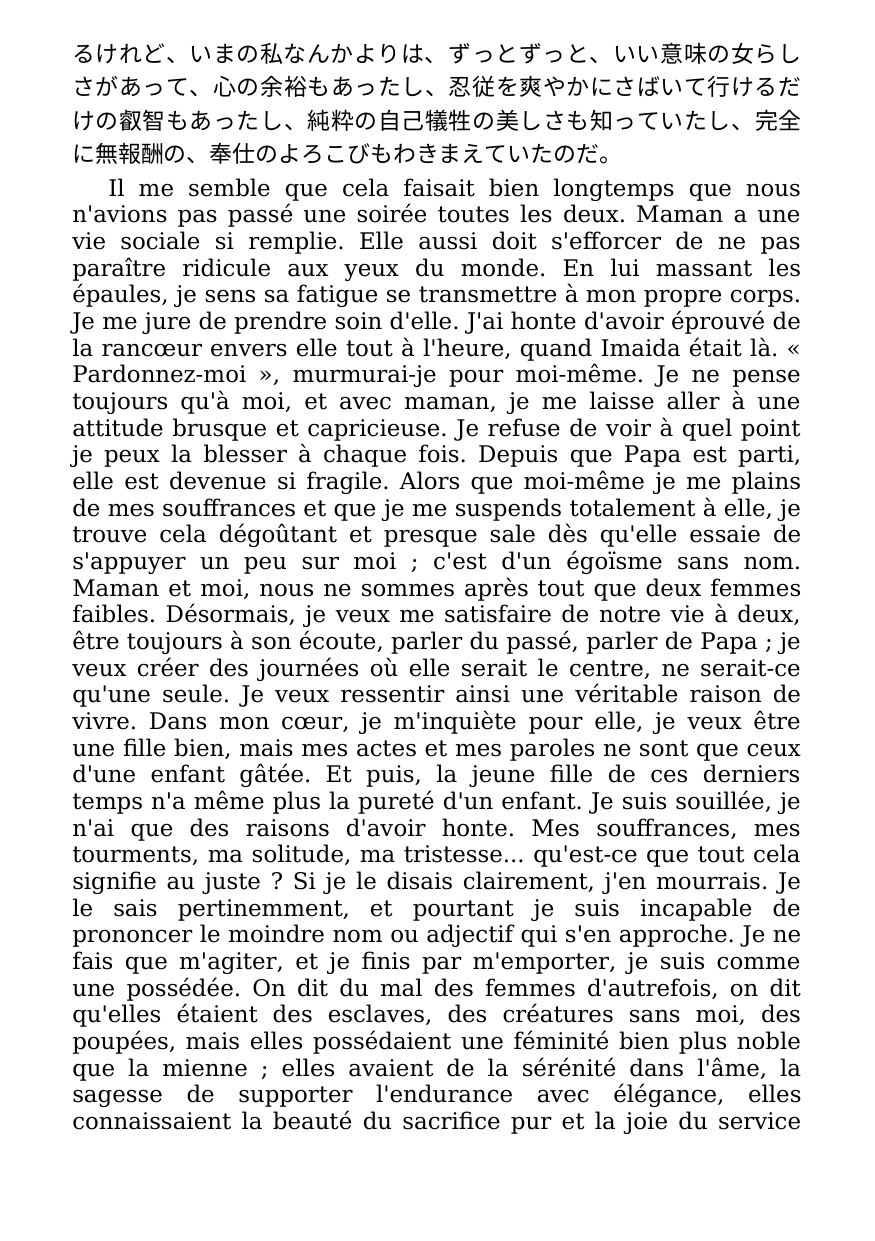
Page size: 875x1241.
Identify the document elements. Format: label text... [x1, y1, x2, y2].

text Il me semble que cela faisait bien longtemps que nous n'avions pas passé une soirée toutes les deux. Maman a une vie sociale si remplie. Elle aussi doit s'efforcer de ne pas paraître ridicule aux yeux du monde. En lui massant les épaules, je sens sa fatigue se transmettre à mon propre corps. Je me jure de prendre soin d'elle. J'ai honte d'avoir éprouvé de la rancœur envers elle tout à l'heure, quand Imaida était là. « Pardonnez-moi », murmurai-je pour moi-même. Je ne pense toujours qu'à moi, et avec maman, je me laisse aller à une attitude brusque et capricieuse. Je refuse de voir à quel point je peux la blesser à chaque fois. Depuis que Papa est parti, elle est devenue si fragile. Alors que moi-même je me plains de mes souffrances et que je me suspends totalement à elle, je trouve cela dégoûtant et presque sale dès qu'elle essaie de s'appuyer un peu sur moi ; c'est d'un égoïsme sans nom. Maman et moi, nous ne sommes après tout que deux femmes faibles. Désormais, je veux me satisfaire de notre vie à deux, être toujours à son écoute, parler du passé, parler de Papa ; je veux créer des journées où elle serait le centre, ne serait-ce qu'une seule. Je veux ressentir ainsi une véritable raison de vivre. Dans mon cœur, je m'inquiète pour elle, je veux être une fille bien, mais mes actes et mes paroles ne sont que ceux d'une enfant gâtée. Et puis, la jeune fille de ces derniers temps n'a même plus la pureté d'un enfant. Je suis souillée, je n'ai que des raisons d'avoir honte. Mes souffrances, mes tourments, ma solitude, ma tristesse... qu'est-ce que tout cela signifie au juste ? Si je le disais clairement, j'en mourrais. Je le sais pertinemment, et pourtant je suis incapable de prononcer le moindre nom ou adjectif qui s'en approche. Je ne fais que m'agiter, et je finis par m'emporter, je suis comme une possédée. On dit du mal des femmes d'autrefois, on dit qu'elles étaient des esclaves, des créatures sans moi, des poupées, mais elles possédaient une féminité bien plus noble que la mienne ; elles avaient de la sérénité dans l'âme, la sagesse de supporter l'endurance avec élégance, elles connaissaient la beauté du sacrifice pur et la joie du service [72, 175, 802, 1135]
text るけれど、いまの私なんかよりは、ずっとずっと、いい意味の女らしさがあって、心の余裕もあったし、忍従を爽やかにさばいて行けるだけの叡智もあったし、純粋の自己犠牲の美しさも知っていたし、完全に無報酬の、奉仕のよろこびもわきまえていたのだ。 [72, 36, 802, 169]
